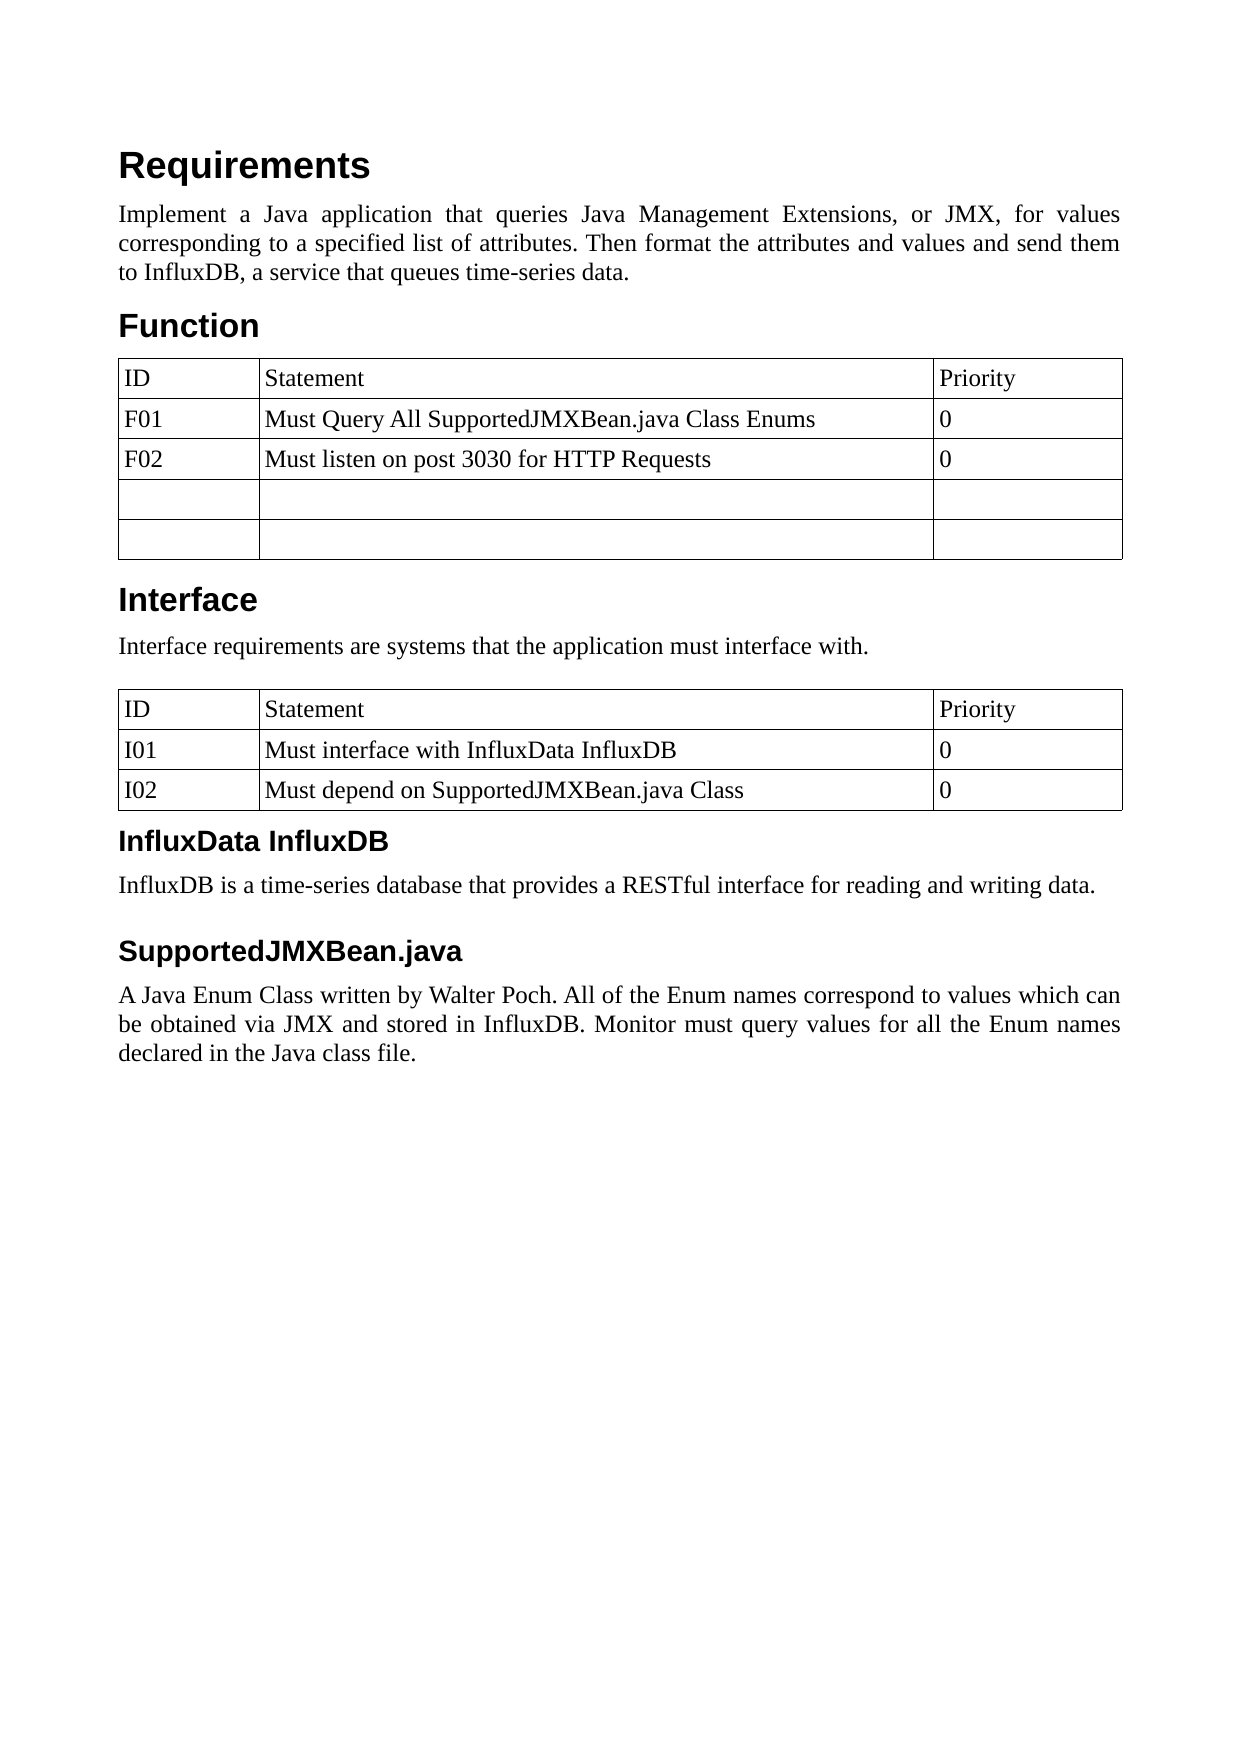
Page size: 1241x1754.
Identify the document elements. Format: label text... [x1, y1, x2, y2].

table_cell Must interface with InfluxData InfluxDB [260, 730, 933, 769]
table_cell Must Query All SupportedJMXBean.java Class Enums [260, 399, 933, 438]
table_cell [260, 520, 933, 559]
subtitle InfluxData InfluxDB [118, 824, 1122, 858]
table_cell F02 [119, 439, 259, 478]
table_cell [934, 520, 1122, 559]
table_cell [119, 520, 259, 559]
table_cell 0 [934, 730, 1122, 769]
table_header ID [119, 690, 259, 729]
table_cell 0 [934, 770, 1122, 809]
table_header Statement [260, 690, 933, 729]
table_cell 0 [934, 399, 1122, 438]
text InfluxDB is a time-series database that provides a RESTful interface for reading and writing data. [118, 871, 1122, 899]
subtitle SupportedJMXBean.java [118, 934, 1122, 968]
table_cell Must depend on SupportedJMXBean.java Class [260, 770, 933, 809]
table_header Priority [934, 359, 1122, 398]
table_header Priority [934, 690, 1122, 729]
table_cell Must listen on post 3030 for HTTP Requests [260, 439, 933, 478]
table_cell 0 [934, 439, 1122, 478]
subtitle Requirements [118, 143, 1122, 187]
text Interface requirements are systems that the application must interface with. [118, 631, 1122, 660]
table_cell [934, 480, 1122, 519]
table_cell [260, 480, 933, 519]
table_cell I01 [119, 730, 259, 769]
text A Java Enum Class written by Walter Poch. All of the Enum names correspond to values which can be obtained via JMX and stored in InfluxDB. Monitor must query values for all the Enum names declared in the Java class file. [118, 980, 1122, 1067]
table_cell [119, 480, 259, 519]
table_cell F01 [119, 399, 259, 438]
subtitle Function [118, 306, 1122, 345]
table_header ID [119, 359, 259, 398]
text Implement a Java application that queries Java Management Extensions, or JMX, for values corresponding to a specified list of attributes. Then format the attributes and values and send them to InfluxDB, a service that queues time-series data. [118, 199, 1122, 286]
table_cell I02 [119, 770, 259, 809]
table_header Statement [260, 359, 933, 398]
subtitle Interface [118, 580, 1122, 619]
